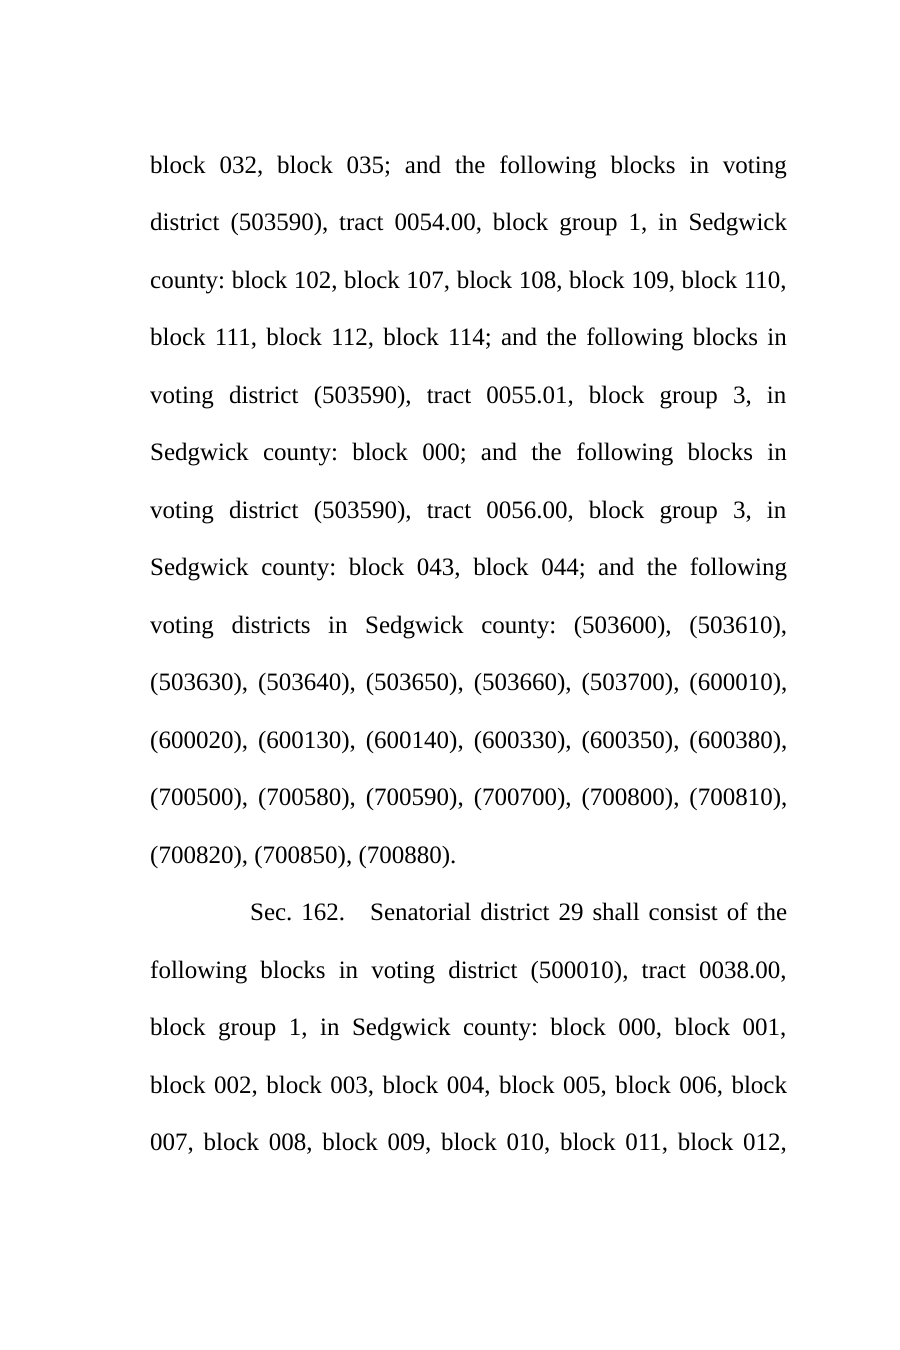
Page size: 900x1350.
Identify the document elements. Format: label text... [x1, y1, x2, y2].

text block 032, block 035; and the following blocks in voting district (503590), tract 0054.00, block group 1, in Sedgwick county: block 102, block 107, block 108, block 109, block 110, block 111, block 112, block 114; and the following blocks in voting district (503590), tract 0055.01, block group 3, in Sedgwick county: block 000; and the following blocks in voting district (503590), tract 0056.00, block group 3, in Sedgwick county: block 043, block 044; and the following voting districts in Sedgwick county: (503600), (503610), (503630), (503640), (503650), (503660), (503700), (600010), (600020), (600130), (600140), (600330), (600350), (600380), (700500), (700580), (700590), (700700), (700800), (700810), (700820), (700850), (700880). [150, 150, 787, 869]
text Sec. 162. Senatorial district 29 shall consist of the following blocks in voting district (500010), tract 0038.00, block group 1, in Sedgwick county: block 000, block 001, block 002, block 003, block 004, block 005, block 006, block 007, block 008, block 009, block 010, block 011, block 012, [150, 897, 787, 1156]
